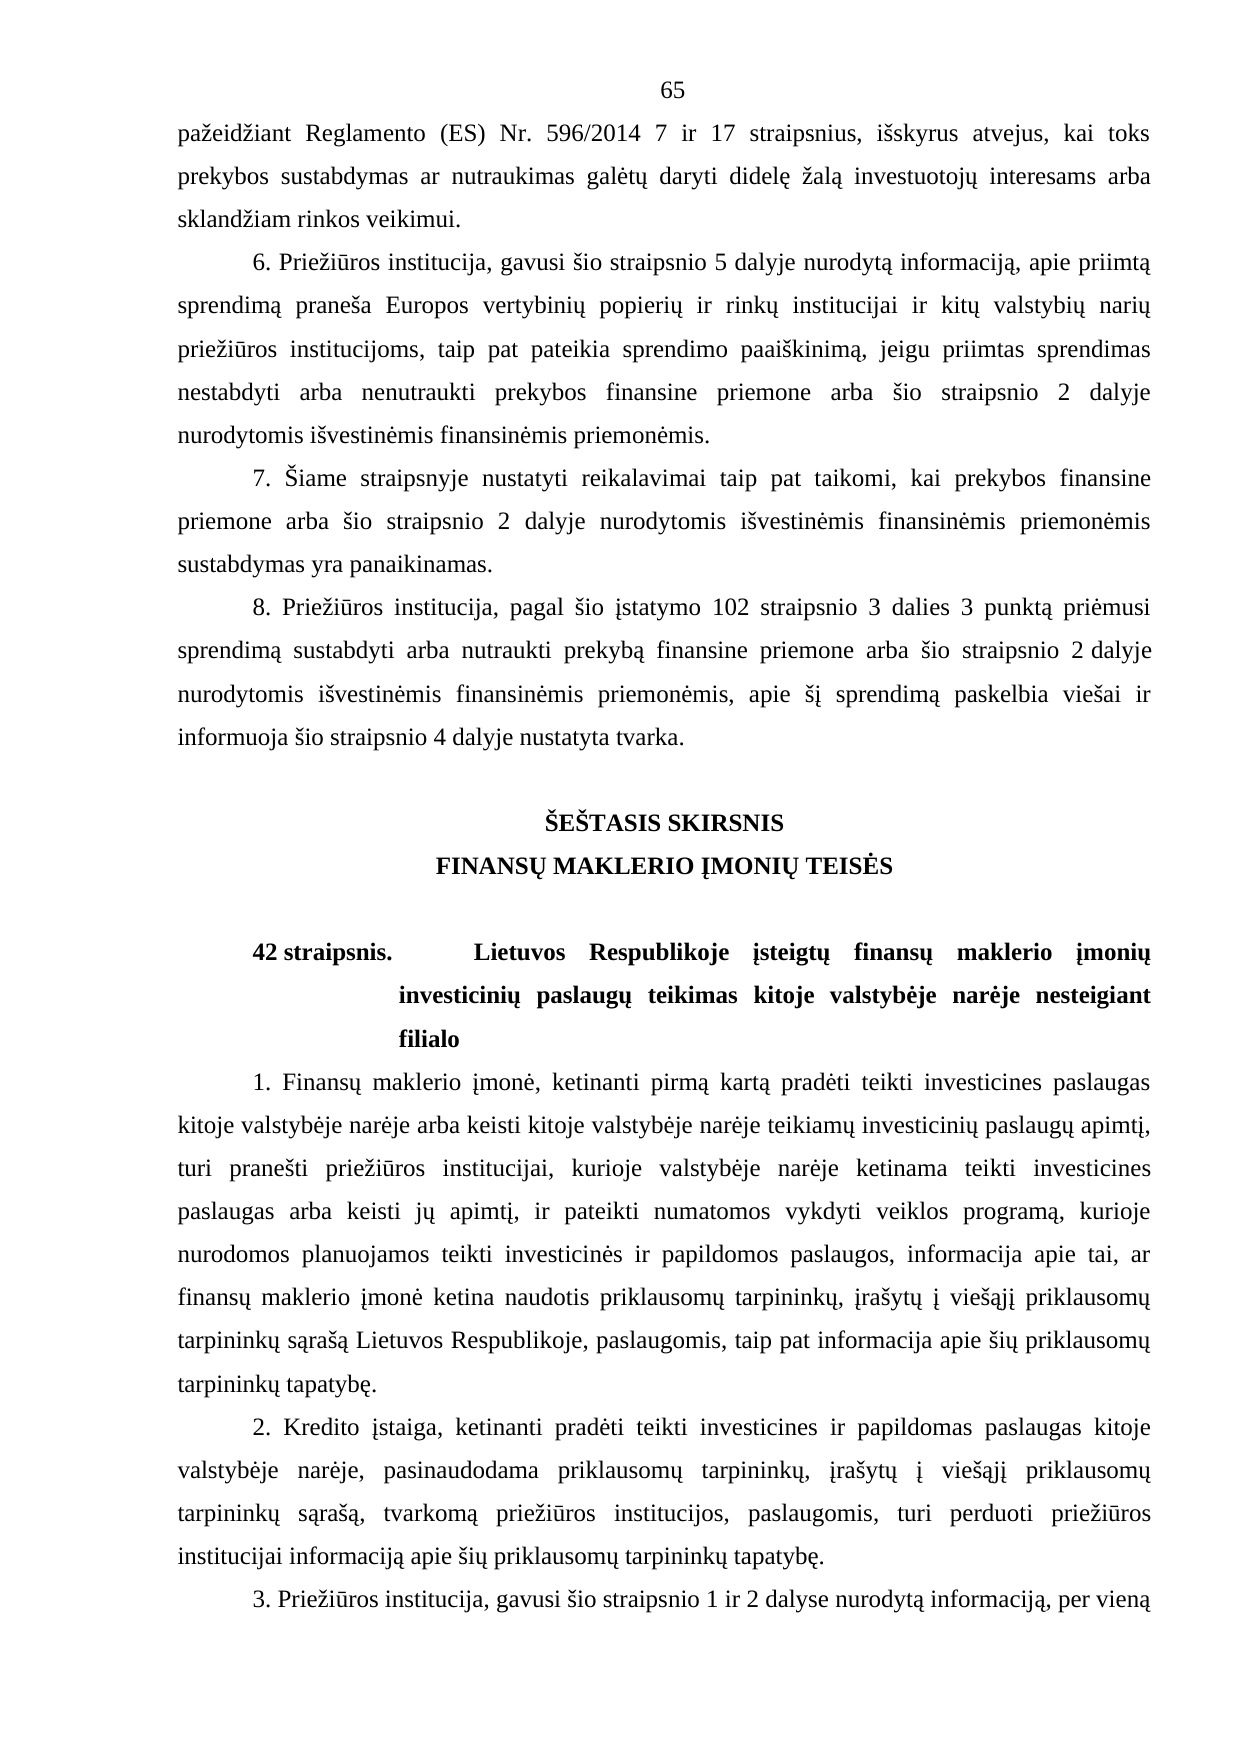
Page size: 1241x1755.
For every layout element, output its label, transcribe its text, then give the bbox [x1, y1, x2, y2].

text 6. Priežiūros institucija, gavusi šio straipsnio 5 dalyje nurodytą informaciją, apie priimtą sprendimą praneša Europos vertybinių popierių ir rinkų institucijai ir kitų valstybių narių priežiūros institucijoms, taip pat pateikia sprendimo paaiškinimą, jeigu priimtas sprendimas nestabdyti arba nenutraukti prekybos finansine priemone arba šio straipsnio 2 dalyje nurodytomis išvestinėmis finansinėmis priemonėmis. [177, 247, 1152, 449]
text 2. Kredito įstaiga, ketinanti pradėti teikti investicines ir papildomas paslaugas kitoje valstybėje narėje, pasinaudodama priklausomų tarpininkų, įrašytų į viešąjį priklausomų tarpininkų sąrašą, tvarkomą priežiūros institucijos, paslaugomis, turi perduoti priežiūros institucijai informaciją apie šių priklausomų tarpininkų tapatybę. [177, 1412, 1152, 1570]
text 7. Šiame straipsnyje nustatyti reikalavimai taip pat taikomi, kai prekybos finansine priemone arba šio straipsnio 2 dalyje nurodytomis išvestinėmis finansinėmis priemonėmis sustabdymas yra panaikinamas. [177, 463, 1152, 578]
text ŠEŠTASIS SKIRSNIS [177, 808, 1152, 837]
text 1. Finansų maklerio įmonė, ketinanti pirmą kartą pradėti teikti investicines paslaugas kitoje valstybėje narėje arba keisti kitoje valstybėje narėje teikiamų investicinių paslaugų apimtį, turi pranešti priežiūros institucijai, kurioje valstybėje narėje ketinama teikti investicines paslaugas arba keisti jų apimtį, ir pateikti numatomos vykdyti veiklos programą, kurioje nurodomos planuojamos teikti investicinės ir papildomos paslaugos, informacija apie tai, ar finansų maklerio įmonė ketina naudotis priklausomų tarpininkų, įrašytų į viešąjį priklausomų tarpininkų sąrašą Lietuvos Respublikoje, paslaugomis, taip pat informacija apie šių priklausomų tarpininkų tapatybę. [177, 1067, 1152, 1397]
text pažeidžiant Reglamento (ES) Nr. 596/2014 7 ir 17 straipsnius, išskyrus atvejus, kai toks prekybos sustabdymas ar nutraukimas galėtų daryti didelę žalą investuotojų interesams arba sklandžiam rinkos veikimui. [177, 118, 1152, 233]
text 8. Priežiūros institucija, pagal šio įstatymo 102 straipsnio 3 dalies 3 punktą priėmusi sprendimą sustabdyti arba nutraukti prekybą finansine priemone arba šio straipsnio 2 dalyje nurodytomis išvestinėmis finansinėmis priemonėmis, apie šį sprendimą paskelbia viešai ir informuoja šio straipsnio 4 dalyje nustatyta tvarka. [177, 592, 1152, 751]
text FINANSŲ MAKLERIO ĮMONIŲ TEISĖS [177, 851, 1152, 880]
text 42 straipsnis. Lietuvos Respublikoje įsteigtų finansų maklerio įmonių investicinių paslaugų teikimas kitoje valstybėje narėje nesteigiant filialo [252, 937, 1152, 1052]
text 3. Priežiūros institucija, gavusi šio straipsnio 1 ir 2 dalyse nurodytą informaciją, per vieną [177, 1584, 1152, 1613]
